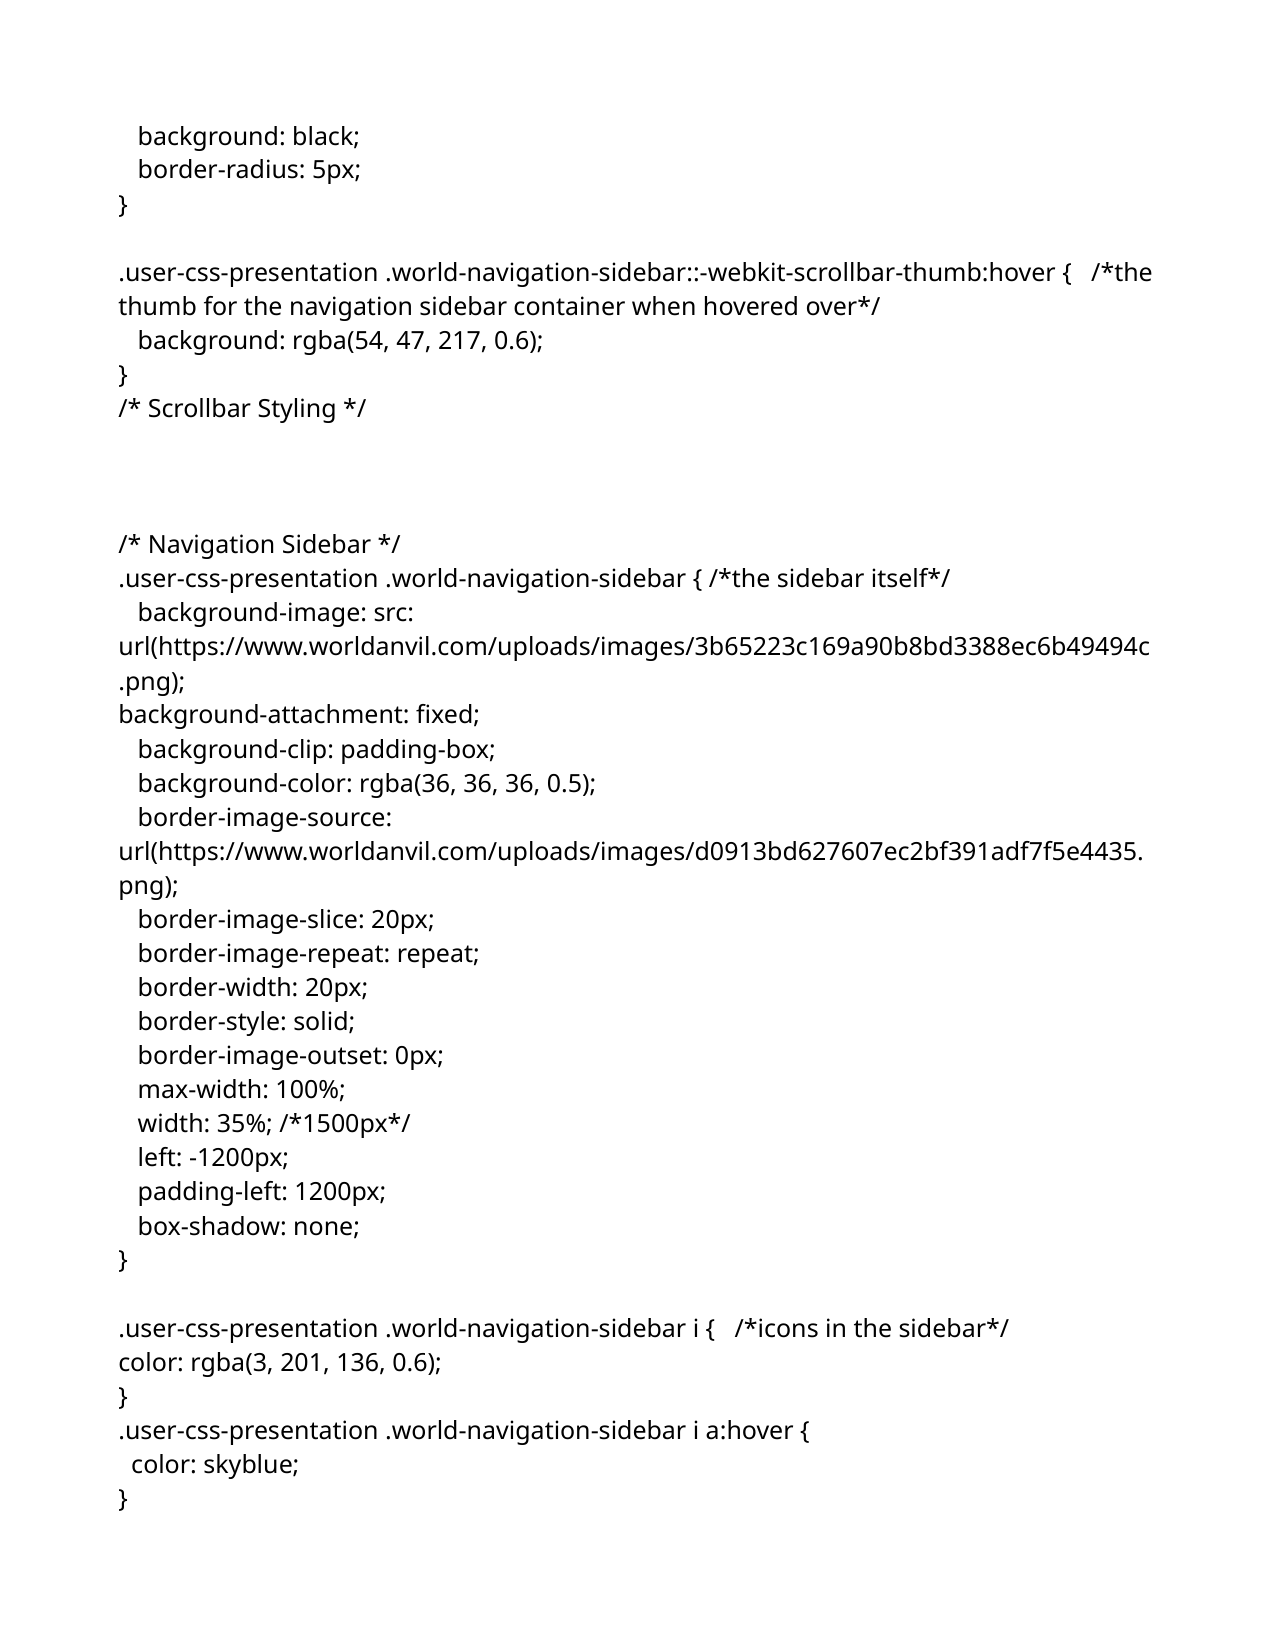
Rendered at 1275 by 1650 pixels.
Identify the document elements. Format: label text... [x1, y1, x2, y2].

text background: black; [118, 118, 1157, 152]
text background-image: src: url(https://www.worldanvil.com/uploads/images/3b65223c169a90b8bd3388ec6b49494c.png); [118, 595, 1157, 697]
text border-image-repeat: repeat; [118, 936, 1157, 970]
text .user-css-presentation .world-navigation-sidebar i { /*icons in the sidebar*/ [118, 1310, 1157, 1344]
text .user-css-presentation .world-navigation-sidebar { /*the sidebar itself*/ [118, 561, 1157, 595]
text /* Navigation Sidebar */ [118, 527, 1157, 561]
text border-width: 20px; [118, 970, 1157, 1004]
text background-attachment: fixed; [118, 697, 1157, 731]
text background-clip: padding-box; [118, 731, 1157, 765]
text border-image-source: url(https://www.worldanvil.com/uploads/images/d0913bd627607ec2bf391adf7f5e4435.png); [118, 799, 1157, 902]
text border-radius: 5px; [118, 152, 1157, 186]
text width: 35%; /*1500px*/ [118, 1106, 1157, 1140]
text } [118, 1378, 1157, 1412]
text background-color: rgba(36, 36, 36, 0.5); [118, 765, 1157, 799]
text max-width: 100%; [118, 1072, 1157, 1106]
text border-style: solid; [118, 1004, 1157, 1038]
text border-image-outset: 0px; [118, 1038, 1157, 1072]
text /* Scrollbar Styling */ [118, 391, 1157, 425]
text left: -1200px; [118, 1140, 1157, 1174]
text color: rgba(3, 201, 136, 0.6); [118, 1344, 1157, 1378]
text .user-css-presentation .world-navigation-sidebar i a:hover { [118, 1412, 1157, 1447]
text } [118, 1242, 1157, 1276]
text } [118, 186, 1157, 220]
text } [118, 357, 1157, 391]
text box-shadow: none; [118, 1208, 1157, 1242]
text border-image-slice: 20px; [118, 902, 1157, 936]
text } [118, 1481, 1157, 1515]
text color: skyblue; [118, 1447, 1157, 1481]
text .user-css-presentation .world-navigation-sidebar::-webkit-scrollbar-thumb:hover { /*the thumb for the navigation sidebar container when hovered over*/ [118, 254, 1157, 322]
text background: rgba(54, 47, 217, 0.6); [118, 322, 1157, 357]
text padding-left: 1200px; [118, 1174, 1157, 1208]
